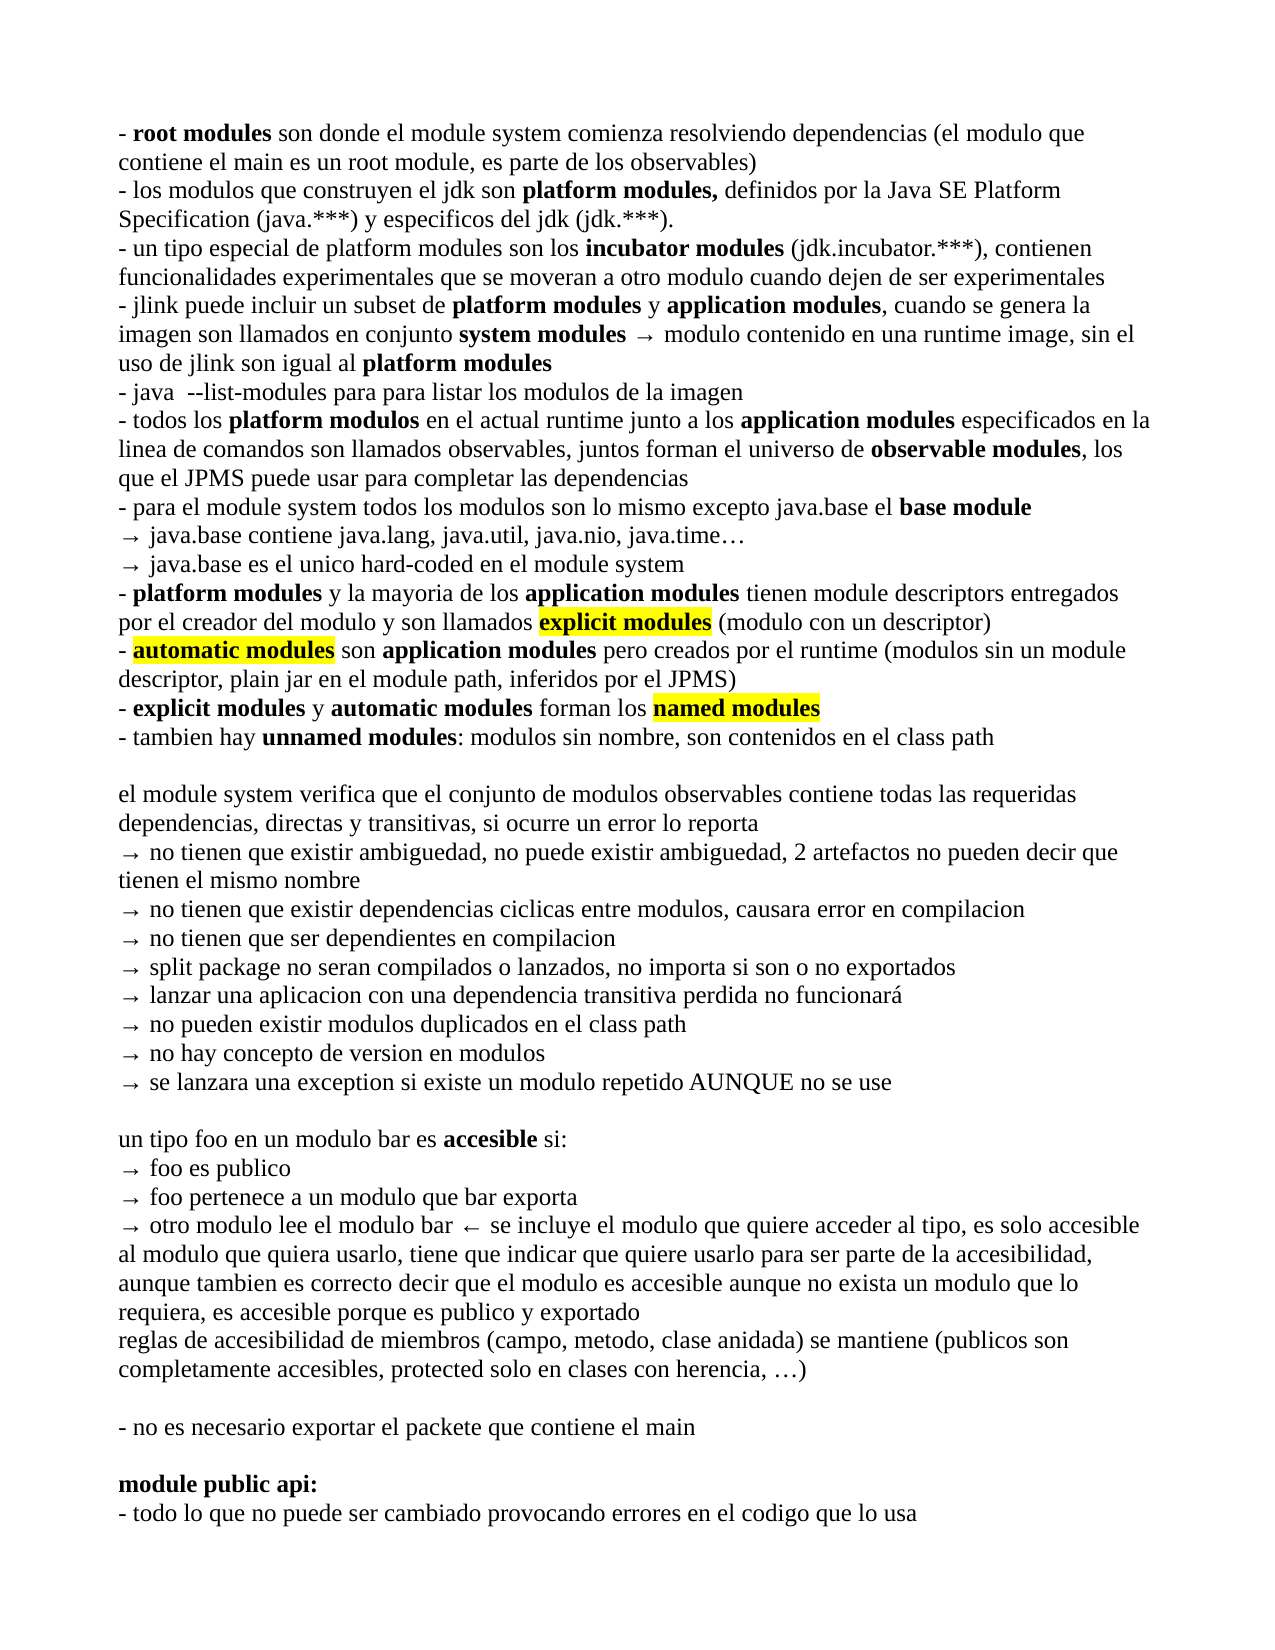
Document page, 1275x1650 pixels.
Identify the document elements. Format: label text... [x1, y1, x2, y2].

text → java.base contiene java.lang, java.util, java.nio, java.time… [118, 521, 1157, 549]
text → java.base es el unico hard-coded en el module system [118, 549, 1157, 578]
text el module system verifica que el conjunto de modulos observables contiene todas las requeridas dependencias, directas y transitivas, si ocurre un error lo reporta [118, 779, 1157, 837]
text → foo es publico [118, 1153, 1157, 1182]
text module public api: [118, 1469, 1157, 1498]
text - java --list-modules para para listar los modulos de la imagen [118, 377, 1157, 406]
text - no es necesario exportar el packete que contiene el main [118, 1412, 1157, 1441]
text - tambien hay unnamed modules: modulos sin nombre, son contenidos en el class path [118, 722, 1157, 751]
text - explicit modules y automatic modules forman los named modules [118, 693, 1157, 722]
text - platform modules y la mayoria de los application modules tienen module descriptors entregados por el creador del modulo y son llamados explicit modules (modulo con un descriptor) [118, 578, 1157, 636]
text → lanzar una aplicacion con una dependencia transitiva perdida no funcionará [118, 981, 1157, 1009]
text - todo lo que no puede ser cambiado provocando errores en el codigo que lo usa [118, 1498, 1157, 1527]
text - un tipo especial de platform modules son los incubator modules (jdk.incubator.***), contienen funcionalidades experimentales que se moveran a otro modulo cuando dejen de ser experimentales [118, 233, 1157, 291]
text → no pueden existir modulos duplicados en el class path [118, 1009, 1157, 1038]
text → no tienen que existir ambiguedad, no puede existir ambiguedad, 2 artefactos no pueden decir que tienen el mismo nombre [118, 837, 1157, 894]
text reglas de accesibilidad de miembros (campo, metodo, clase anidada) se mantiene (publicos son completamente accesibles, protected solo en clases con herencia, …) [118, 1326, 1157, 1383]
text - automatic modules son application modules pero creados por el runtime (modulos sin un module descriptor, plain jar en el module path, inferidos por el JPMS) [118, 636, 1157, 693]
text → no tienen que existir dependencias ciclicas entre modulos, causara error en compilacion [118, 894, 1157, 923]
text - jlink puede incluir un subset de platform modules y application modules, cuando se genera la imagen son llamados en conjunto system modules → modulo contenido en una runtime image, sin el uso de jlink son igual al platform modules [118, 291, 1157, 377]
text un tipo foo en un modulo bar es accesible si: [118, 1124, 1157, 1153]
text → se lanzara una exception si existe un modulo repetido AUNQUE no se use [118, 1067, 1157, 1096]
text → otro modulo lee el modulo bar ← se incluye el modulo que quiere acceder al tipo, es solo accesible al modulo que quiera usarlo, tiene que indicar que quiere usarlo para ser parte de la accesibilidad, aunque tambien es correcto decir que el modulo es accesible aunque no exista un modulo que lo requiera, es accesible porque es publico y exportado [118, 1211, 1157, 1326]
text - todos los platform modulos en el actual runtime junto a los application modules especificados en la linea de comandos son llamados observables, juntos forman el universo de observable modules, los que el JPMS puede usar para completar las dependencias [118, 406, 1157, 492]
text → foo pertenece a un modulo que bar exporta [118, 1182, 1157, 1211]
text → no hay concepto de version en modulos [118, 1038, 1157, 1067]
text - root modules son donde el module system comienza resolviendo dependencias (el modulo que contiene el main es un root module, es parte de los observables) [118, 118, 1157, 176]
text → no tienen que ser dependientes en compilacion [118, 923, 1157, 952]
text - para el module system todos los modulos son lo mismo excepto java.base el base module [118, 492, 1157, 521]
text - los modulos que construyen el jdk son platform modules, definidos por la Java SE Platform Specification (java.***) y especificos del jdk (jdk.***). [118, 176, 1157, 233]
text → split package no seran compilados o lanzados, no importa si son o no exportados [118, 952, 1157, 981]
